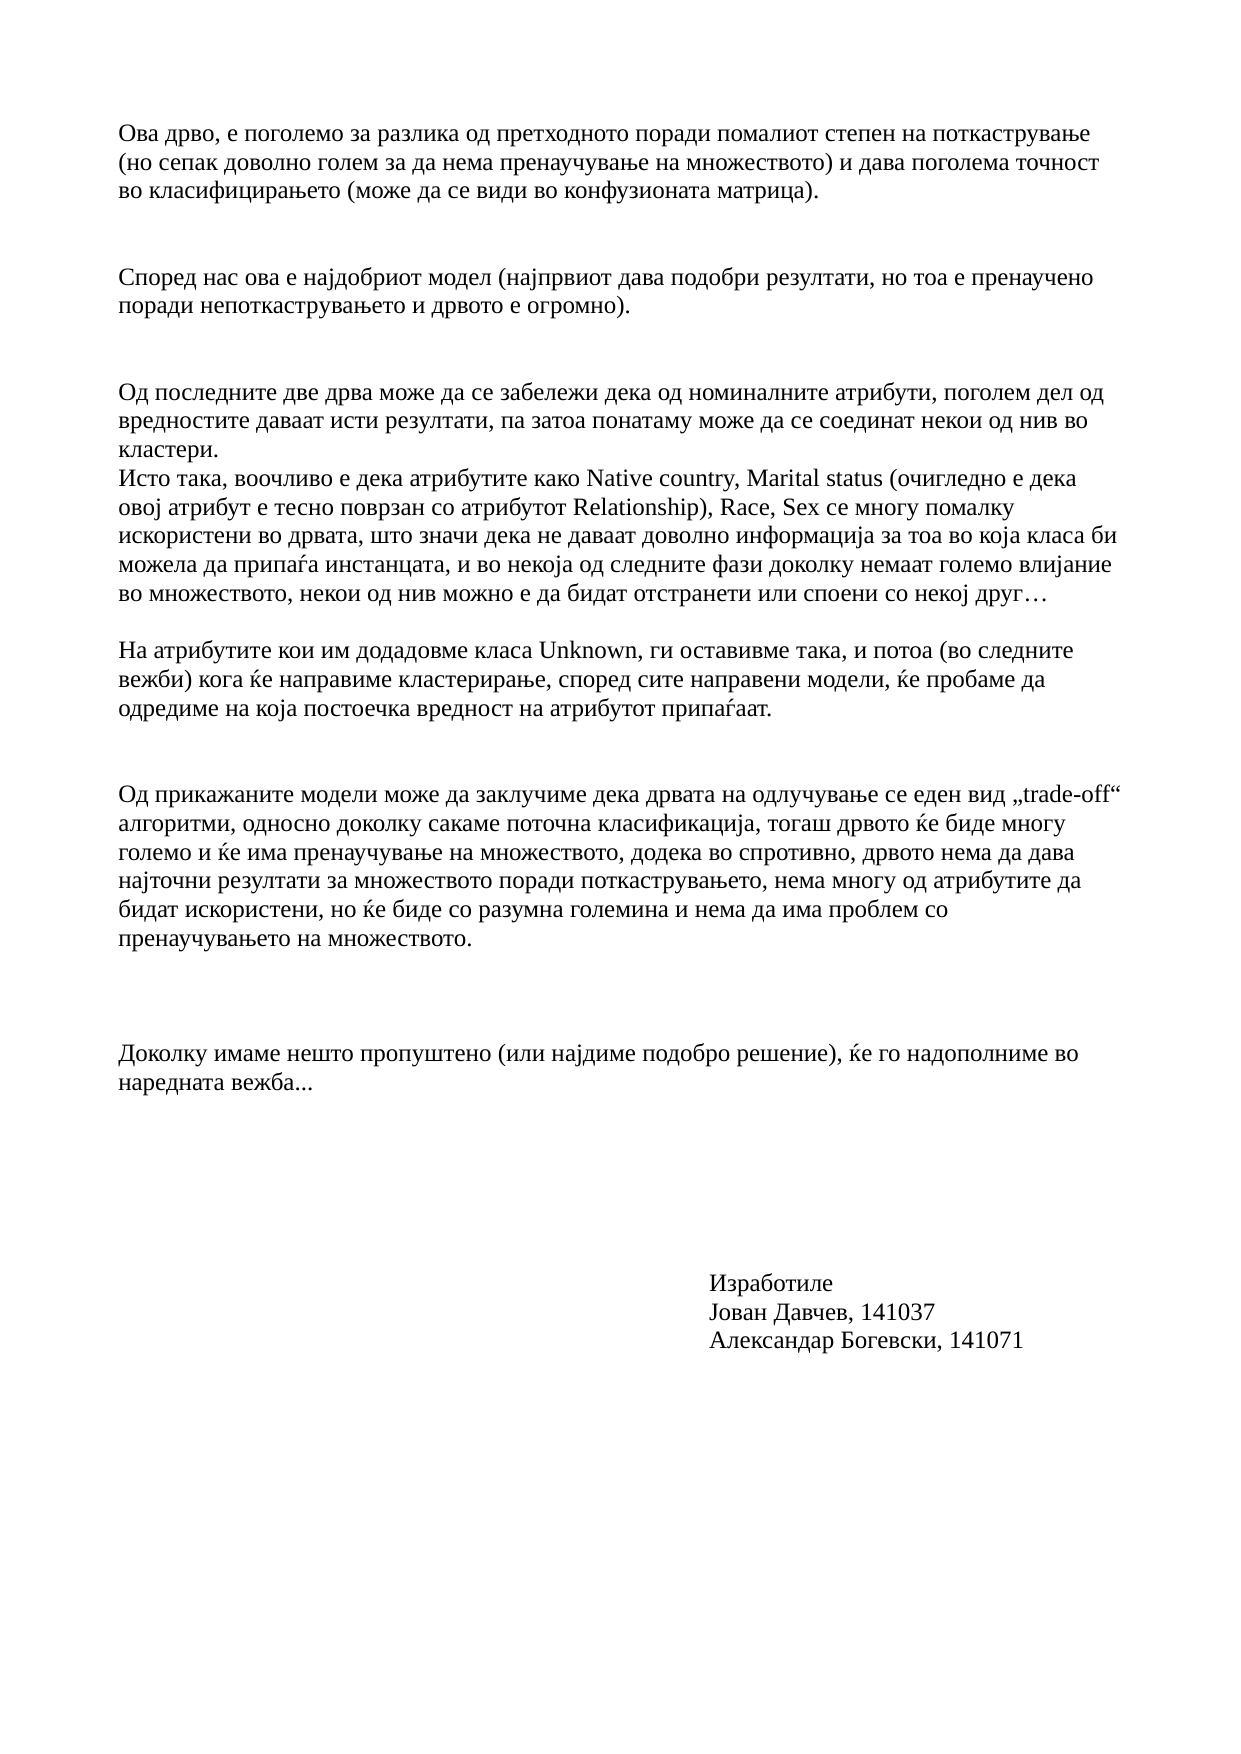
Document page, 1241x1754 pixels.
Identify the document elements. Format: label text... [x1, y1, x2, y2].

text Според нас ова е најдобриот модел (најпрвиот дава подобри резултати, но тоа е пренаучено поради непоткаструвањето и дрвото е огромно). [118, 262, 1122, 319]
text Ова дрво, е поголемо за разлика од претходното поради помалиот степен на поткастрување (но сепак доволно голем за да нема пренаучување на множеството) и дава поголема точност во класифицирањето (може да се види во конфузионата матрица). [118, 118, 1122, 204]
text На атрибутите кои им додадовме класа Unknown, ги оставивме така, и потоа (во следните вежби) кога ќе направиме кластерирање, според сите направени модели, ќе пробаме да одредиме на која постоечка вредност на атрибутот припаѓаат. [118, 636, 1122, 722]
text Од прикажаните модели може да заклучиме дека дрвата на одлучување се еден вид „trade-off“ алгоритми, односно доколку сакаме поточна класификација, тогаш дрвото ќе биде многу големо и ќе има пренаучување на множеството, додека во спротивно, дрвото нема да дава најточни резултати за множеството поради поткаструвањето, нема многу од атрибутите да бидат искористени, но ќе биде со разумна големина и нема да има проблем со пренаучувањето на множеството. [118, 779, 1122, 952]
text Од последните две дрва може да се забележи дека од номиналните атрибути, поголем дел од вредностите даваат исти резултати, па затоа понатаму може да се соединат некои од нив во кластери. [118, 377, 1122, 463]
text Изработиле Јован Давчев, 141037 [118, 1268, 1122, 1326]
text Исто така, воочливо е дека атрибутите како Native country, Marital status (очигледно е дека овој атрибут е тесно поврзан со атрибутот Relationship), Race, Sex се многу помалку искористени во дрвата, што значи дека не даваат доволно информација за тоа во која класа би можела да припаѓа инстанцата, и во некоја од следните фази доколку немаат големо влијание во множеството, некои од нив можно е да бидат отстранети или споени со некој друг… [118, 463, 1122, 607]
text Доколку имаме нешто пропуштено (или најдиме подобро решение), ќе го надополниме во наредната вежба... [118, 1038, 1122, 1096]
text Александар Богевски, 141071 [118, 1326, 1122, 1354]
